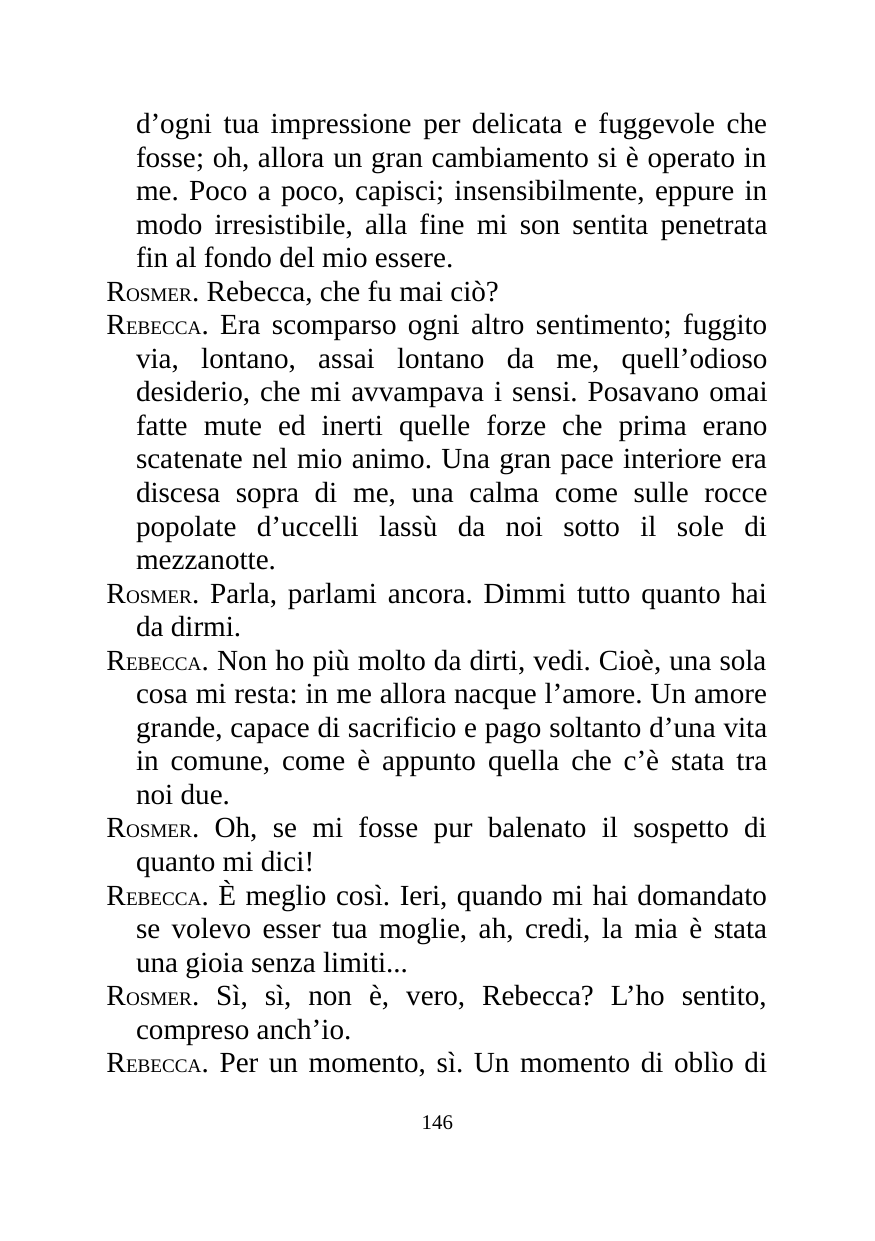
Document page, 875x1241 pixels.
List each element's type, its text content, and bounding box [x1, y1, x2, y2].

text Rosmer. Parla, parlami ancora. Dimmi tutto quanto hai da dirmi. [106, 576, 768, 643]
text Rebecca. Era scomparso ogni altro sentimento; fuggito via, lontano, assai lontano da me, quell’odioso desiderio, che mi avvampava i sensi. Posavano omai fatte mute ed inerti quelle forze che prima erano scatenate nel mio animo. Una gran pace interiore era discesa sopra di me, una calma come sulle rocce popolate d’uccelli lassù da noi sotto il sole di mezzanotte. [106, 307, 768, 576]
text Rebecca. Non ho più molto da dirti, vedi. Cioè, una sola cosa mi resta: in me allora nacque l’amore. Un amore grande, capace di sacrificio e pago soltanto d’una vita in comune, come è appunto quella che c’è stata tra noi due. [106, 643, 768, 811]
text Rosmer. Sì, sì, non è, vero, Rebecca? L’ho sentito, compreso anch’io. [106, 978, 768, 1045]
text Rebecca. È meglio così. Ieri, quando mi hai domandato se volevo esser tua moglie, ah, credi, la mia è stata una gioia senza limiti... [106, 878, 768, 978]
text Rosmer. Rebecca, che fu mai ciò? [106, 274, 768, 307]
text Rebecca. Per un momento, sì. Un momento di oblìo di [106, 1045, 768, 1079]
text Rosmer. Oh, se mi fosse pur balenato il sospetto di quanto mi dici! [106, 811, 768, 878]
text d’ogni tua impressione per delicata e fuggevole che fosse; oh, allora un gran cambiamento si è operato in me. Poco a poco, capisci; insensibilmente, eppure in modo irresistibile, alla fine mi son sentita penetrata fin al fondo del mio essere. [106, 106, 768, 274]
